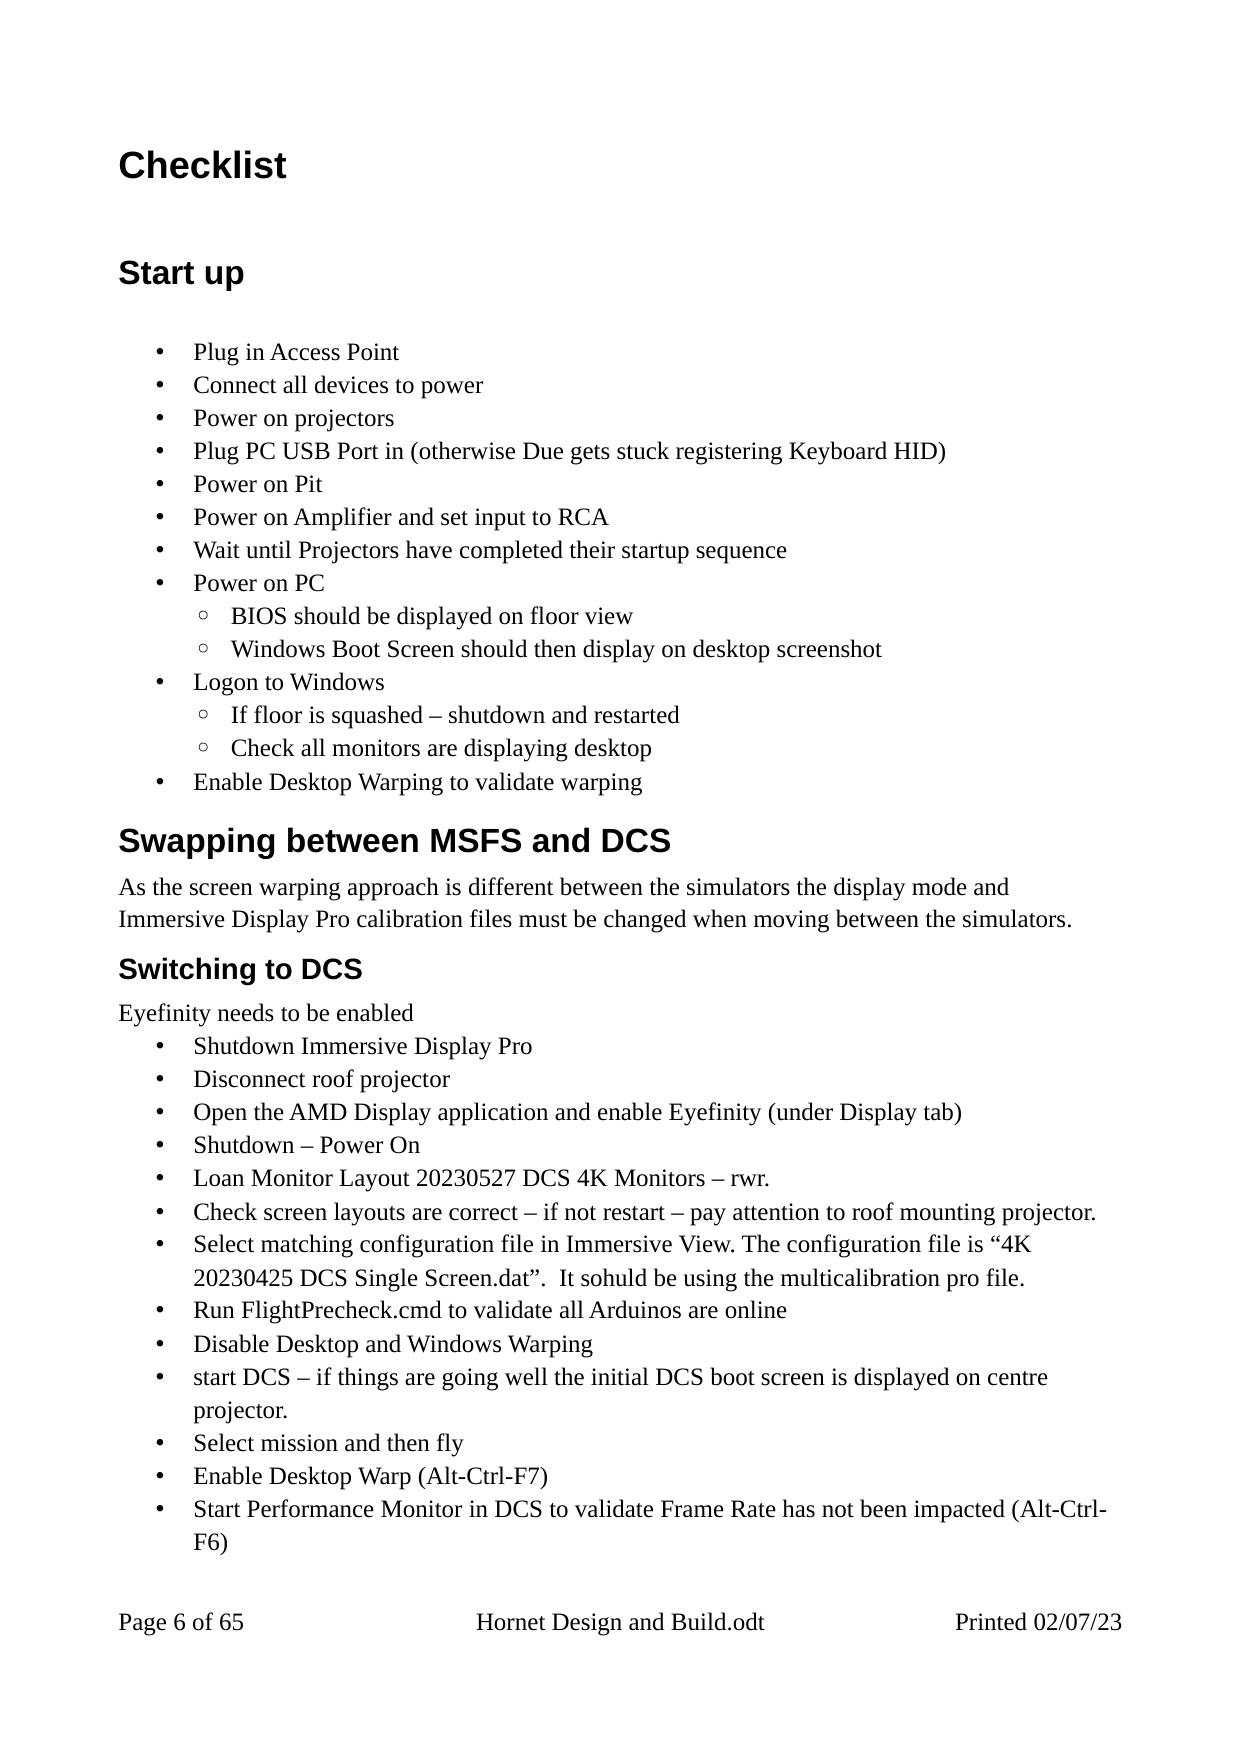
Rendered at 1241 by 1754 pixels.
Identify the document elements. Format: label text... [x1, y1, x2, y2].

list Enable Desktop Warp (Alt-Ctrl-F7) [156, 1461, 1122, 1489]
list Select mission and then fly [156, 1428, 1122, 1456]
list start DCS – if things are going well the initial DCS boot screen is displayed on centre projector. [156, 1362, 1122, 1423]
list Logon to Windows [156, 667, 1122, 696]
list Power on projectors [156, 403, 1122, 432]
list Open the AMD Display application and enable Eyefinity (under Display tab) [156, 1097, 1122, 1126]
list Windows Boot Screen should then display on desktop screenshot [193, 634, 1122, 663]
list Check all monitors are displaying desktop [193, 733, 1122, 762]
list Power on Amplifier and set input to RCA [156, 502, 1122, 531]
list Select matching configuration file in Immersive View. The configuration file is “4K 20230425 DCS Single Screen.dat”. It sohuld be using the multicalibration pro file. [156, 1229, 1122, 1291]
list Start Performance Monitor in DCS to validate Frame Rate has not been impacted (Alt-Ctrl-F6) [156, 1494, 1122, 1556]
subtitle Swapping between MSFS and DCS [118, 820, 1122, 859]
list Wait until Projectors have completed their startup sequence [156, 535, 1122, 564]
list Shutdown Immersive Display Pro [156, 1031, 1122, 1060]
list BIOS should be displayed on floor view [193, 601, 1122, 630]
list Loan Monitor Layout 20230527 DCS 4K Monitors – rwr. [156, 1163, 1122, 1192]
list Power on Pit [156, 469, 1122, 498]
list Disconnect roof projector [156, 1064, 1122, 1093]
list Run FlightPrecheck.cmd to validate all Arduinos are online [156, 1296, 1122, 1324]
list Shutdown – Power On [156, 1131, 1122, 1159]
list If floor is squashed – shutdown and restarted [193, 701, 1122, 729]
subtitle Switching to DCS [118, 952, 1122, 986]
list Check screen layouts are correct – if not restart – pay attention to roof mounting projector. [156, 1197, 1122, 1225]
list Power on PC [156, 568, 1122, 597]
subtitle Checklist [118, 143, 1122, 187]
text Eyefinity needs to be enabled [118, 998, 1122, 1027]
list Plug PC USB Port in (otherwise Due gets stuck registering Keyboard HID) [156, 436, 1122, 465]
list Enable Desktop Warping to validate warping [156, 767, 1122, 795]
list Disable Desktop and Windows Warping [156, 1329, 1122, 1357]
list Plug in Access Point [156, 337, 1122, 366]
subtitle Start up [118, 253, 1122, 292]
list Connect all devices to power [156, 370, 1122, 399]
text As the screen warping approach is different between the simulators the display mode and Immersive Display Pro calibration files must be changed when moving between the simulators. [118, 872, 1122, 933]
